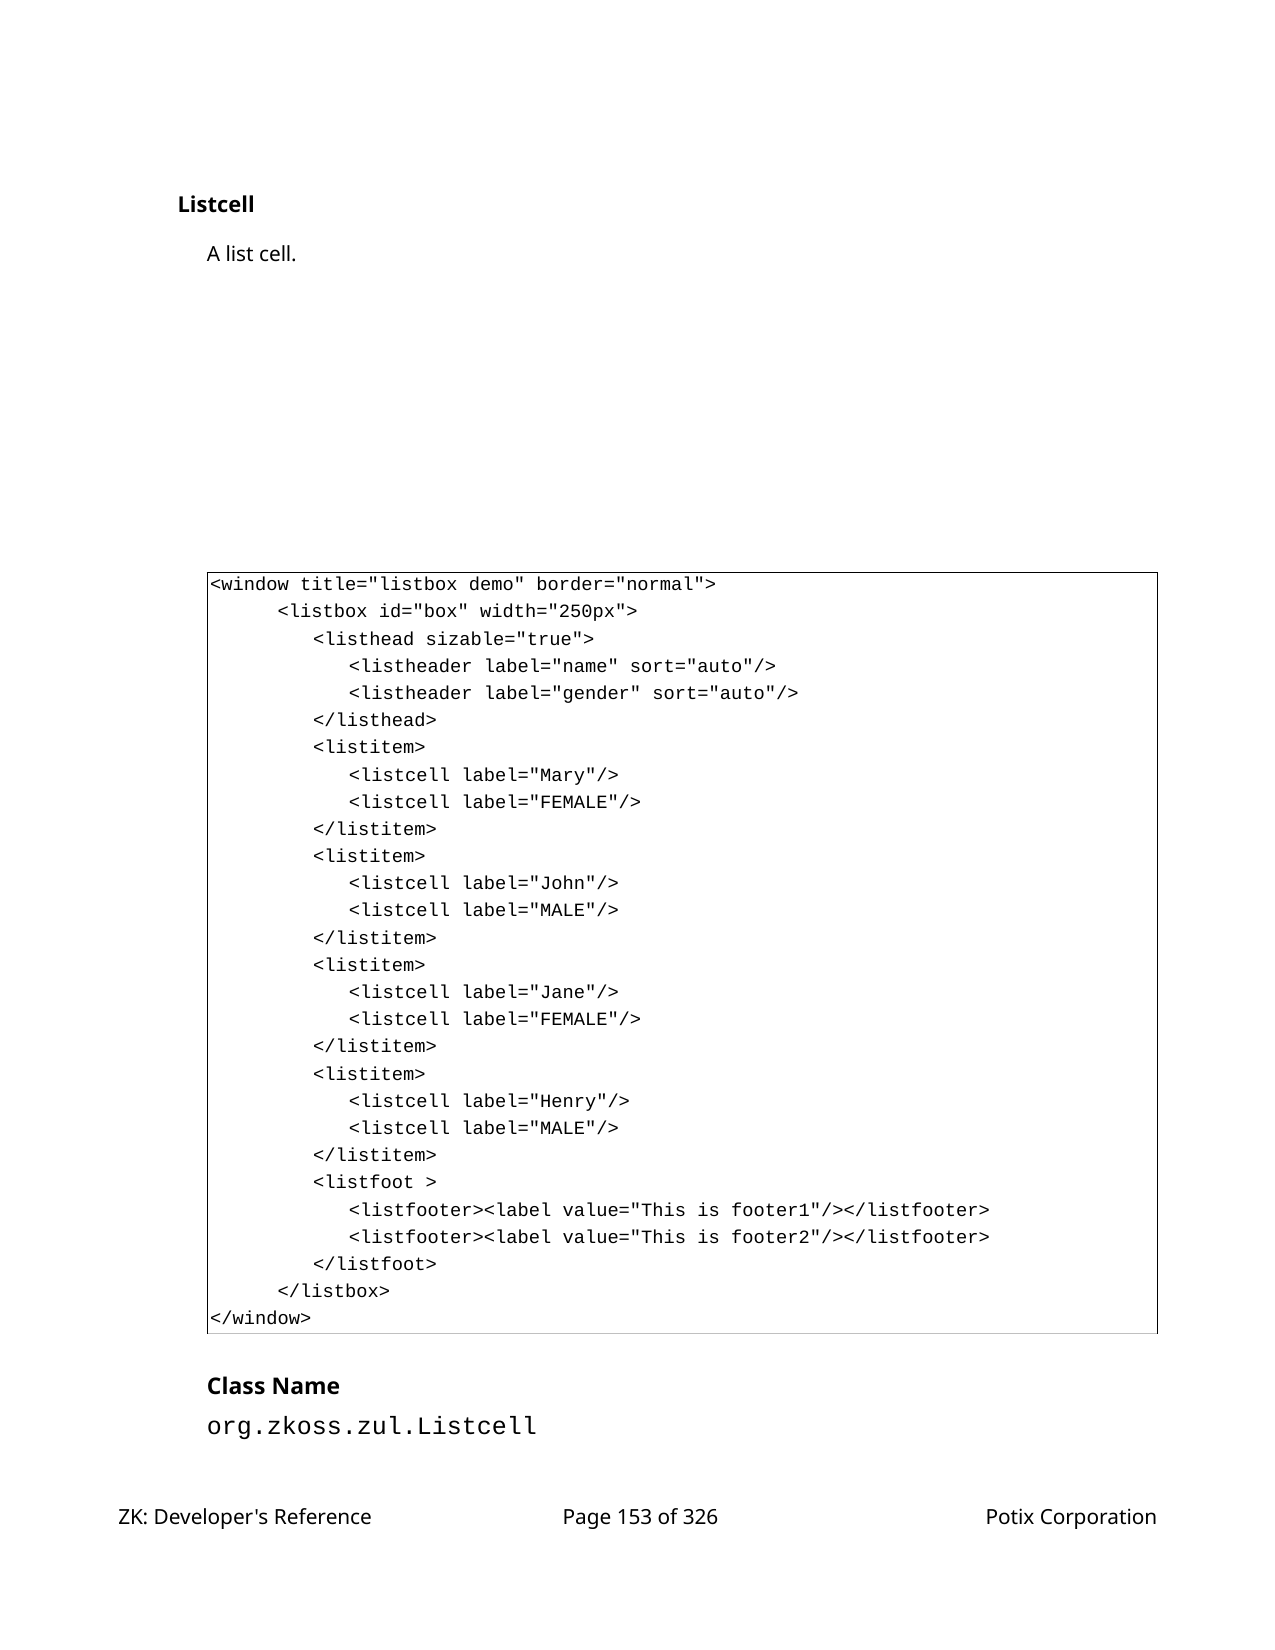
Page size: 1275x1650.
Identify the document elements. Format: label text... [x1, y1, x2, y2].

subtitle Class Name [207, 1370, 1157, 1401]
text <listcell label="Henry"/> [208, 1089, 1157, 1113]
text </listitem> [208, 1034, 1157, 1058]
text <listcell label="MALE"/> [208, 898, 1157, 923]
subtitle Listcell [177, 189, 1157, 219]
text </listhead> [208, 708, 1157, 732]
text <listitem> [208, 953, 1157, 977]
text org.zkoss.zul.Listcell [207, 1414, 1157, 1442]
text <listfooter><label value="This is footer2"/></listfooter> [208, 1224, 1157, 1249]
text <listheader label="gender" sort="auto"/> [208, 681, 1157, 705]
text <listcell label="MALE"/> [208, 1116, 1157, 1140]
text <listcell label="Mary"/> [208, 762, 1157, 787]
text <listhead sizable="true"> [208, 626, 1157, 651]
text <listitem> [208, 1061, 1157, 1086]
text <listcell label="Jane"/> [208, 980, 1157, 1004]
text A list cell. [207, 239, 1157, 268]
text <listcell label="FEMALE"/> [208, 1007, 1157, 1031]
text <listcell label="FEMALE"/> [208, 789, 1157, 814]
text </listitem> [208, 1143, 1157, 1167]
text <listfoot > [208, 1170, 1157, 1194]
text <listitem> [208, 735, 1157, 759]
text <listfooter><label value="This is footer1"/></listfooter> [208, 1197, 1157, 1222]
text <listbox id="box" width="250px"> [208, 599, 1157, 623]
text </window> [208, 1306, 1157, 1333]
text </listbox> [208, 1279, 1157, 1303]
text </listitem> [208, 817, 1157, 841]
text </listitem> [208, 926, 1157, 950]
text </listfoot> [208, 1252, 1157, 1276]
text <listcell label="John"/> [208, 871, 1157, 895]
text <window title="listbox demo" border="normal"> [208, 573, 1157, 596]
text <listheader label="name" sort="auto"/> [208, 654, 1157, 678]
text <listitem> [208, 844, 1157, 868]
